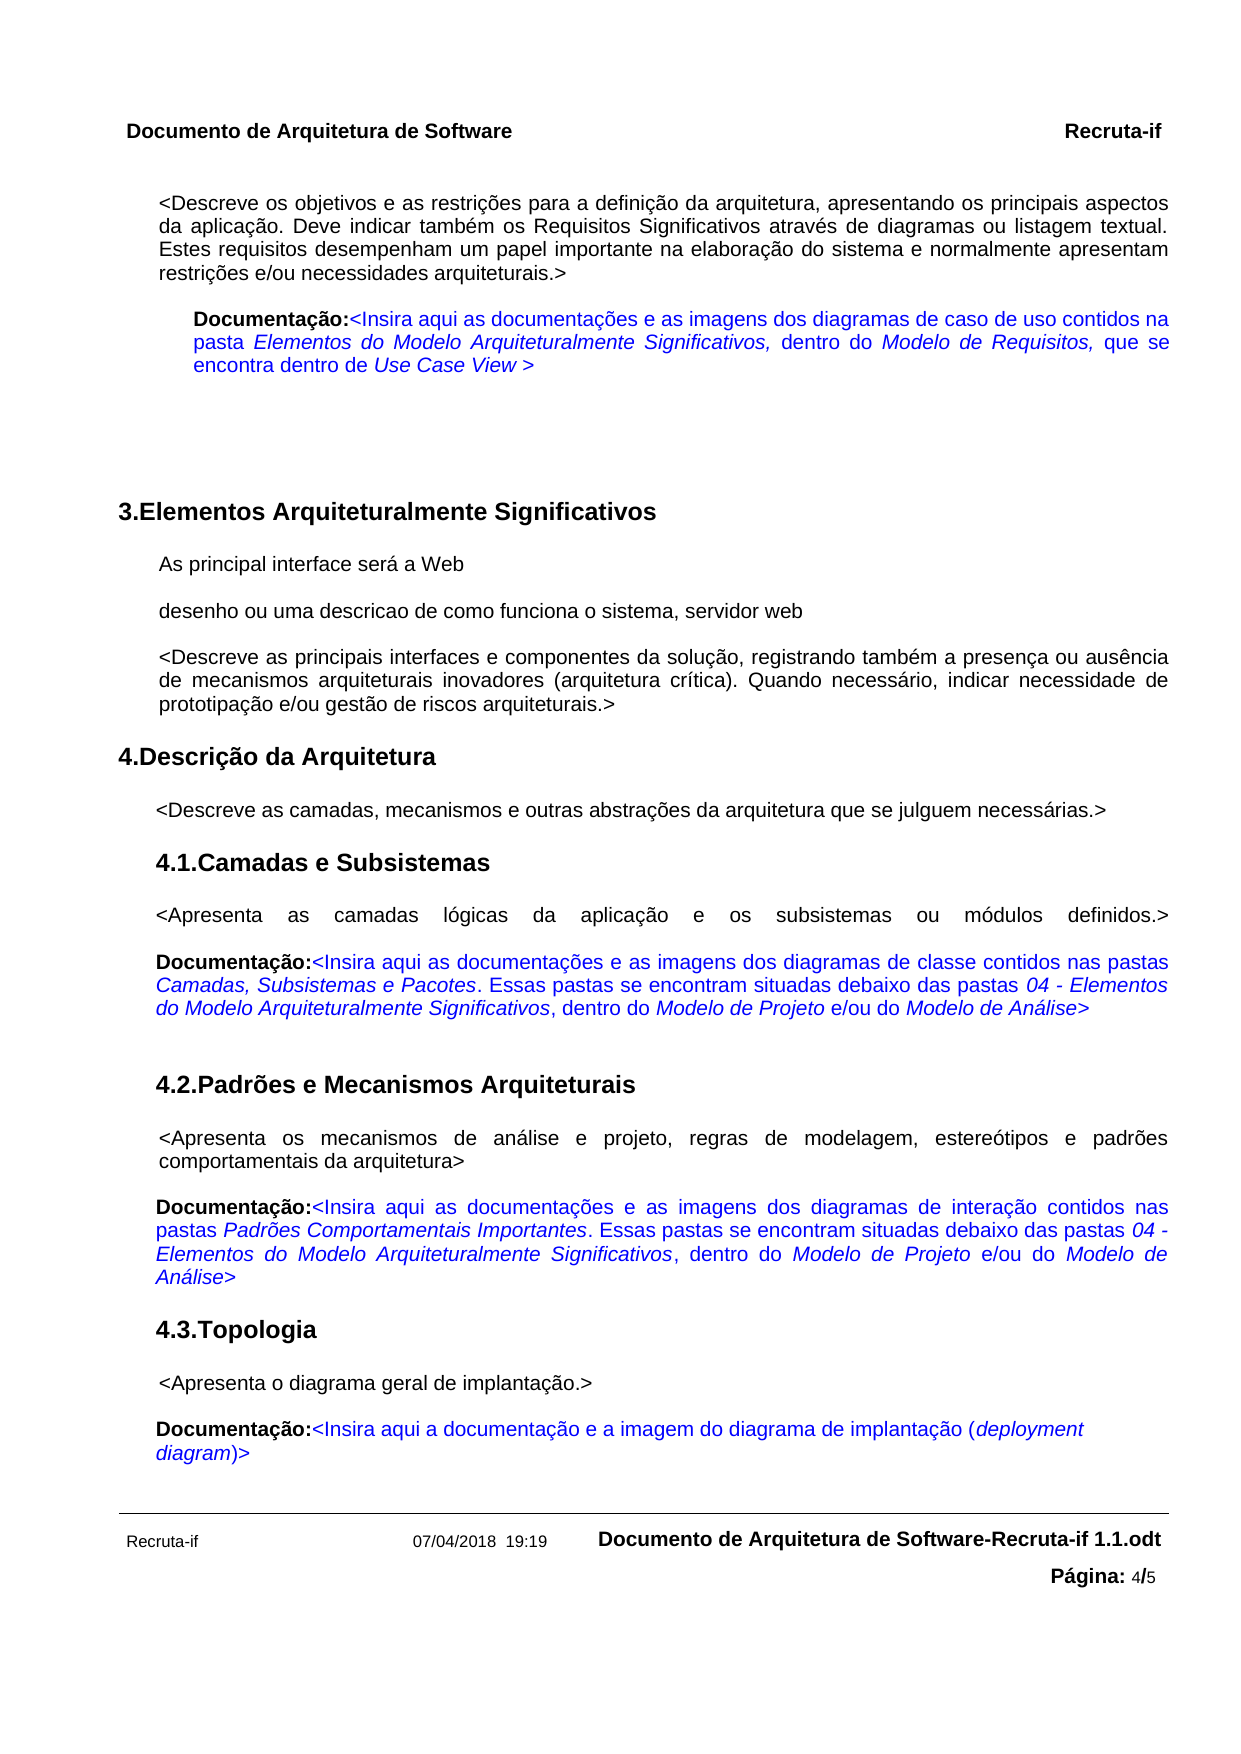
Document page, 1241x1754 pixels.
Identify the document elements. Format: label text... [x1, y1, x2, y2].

text Documentação:<Insira aqui as documentações e as imagens dos diagramas de caso de uso contidos na pasta Elementos do Modelo Arquiteturalmente Significativos, dentro do Modelo de Requisitos, que se encontra dentro de Use Case View > [193, 307, 1170, 377]
list Padrões e Mecanismos Arquiteturais [156, 1071, 1170, 1099]
list Descrição da Arquitetura [118, 743, 1170, 771]
text Documentação:<Insira aqui a documentação e a imagem do diagrama de implantação (deployment diagram)> [156, 1418, 1170, 1464]
list Elementos Arquiteturalmente Significativos [118, 497, 1170, 525]
list Topologia [156, 1316, 1170, 1344]
text Documentação:<Insira aqui as documentações e as imagens dos diagramas de interação contidos nas pastas Padrões Comportamentais Importantes. Essas pastas se encontram situadas debaixo das pastas 04 - Elementos do Modelo Arquiteturalmente Significativos, dentro do Modelo de Projeto e/ou do Modelo de Análise> [156, 1196, 1170, 1289]
text <Descreve as principais interfaces e componentes da solução, registrando também a presença ou ausência de mecanismos arquiteturais inovadores (arquitetura crítica). Quando necessário, indicar necessidade de prototipação e/ou gestão de riscos arquiteturais.> [159, 646, 1170, 715]
list Camadas e Subsistemas [156, 849, 1170, 877]
text <Apresenta o diagrama geral de implantação.> [159, 1371, 1170, 1395]
text <Apresenta os mecanismos de análise e projeto, regras de modelagem, estereótipos e padrões comportamentais da arquitetura> [159, 1126, 1170, 1173]
text As principal interface será a Web [159, 553, 1170, 576]
text desenho ou uma descricao de como funciona o sistema, servidor web [159, 599, 1170, 622]
text <Descreve as camadas, mecanismos e outras abstrações da arquitetura que se julguem necessárias.> [156, 798, 1170, 821]
text <Descreve os objetivos e as restrições para a definição da arquitetura, apresentando os principais aspectos da aplicação. Deve indicar também os Requisitos Significativos através de diagramas ou listagem textual. Estes requisitos desempenham um papel importante na elaboração do sistema e normalmente apresentam restrições e/ou necessidades arquiteturais.> [159, 191, 1170, 284]
text <Apresenta as camadas lógicas da aplicação e os subsistemas ou módulos definidos.> Documentação:<Insira aqui as documentações e as imagens dos diagramas de classe contidos nas pastas Camadas, Subsistemas e Pacotes. Essas pastas se encontram situadas debaixo das pastas 04 - Elementos do Modelo Arquiteturalmente Significativos, dentro do Modelo de Projeto e/ou do Modelo de Análise> [156, 904, 1170, 1020]
